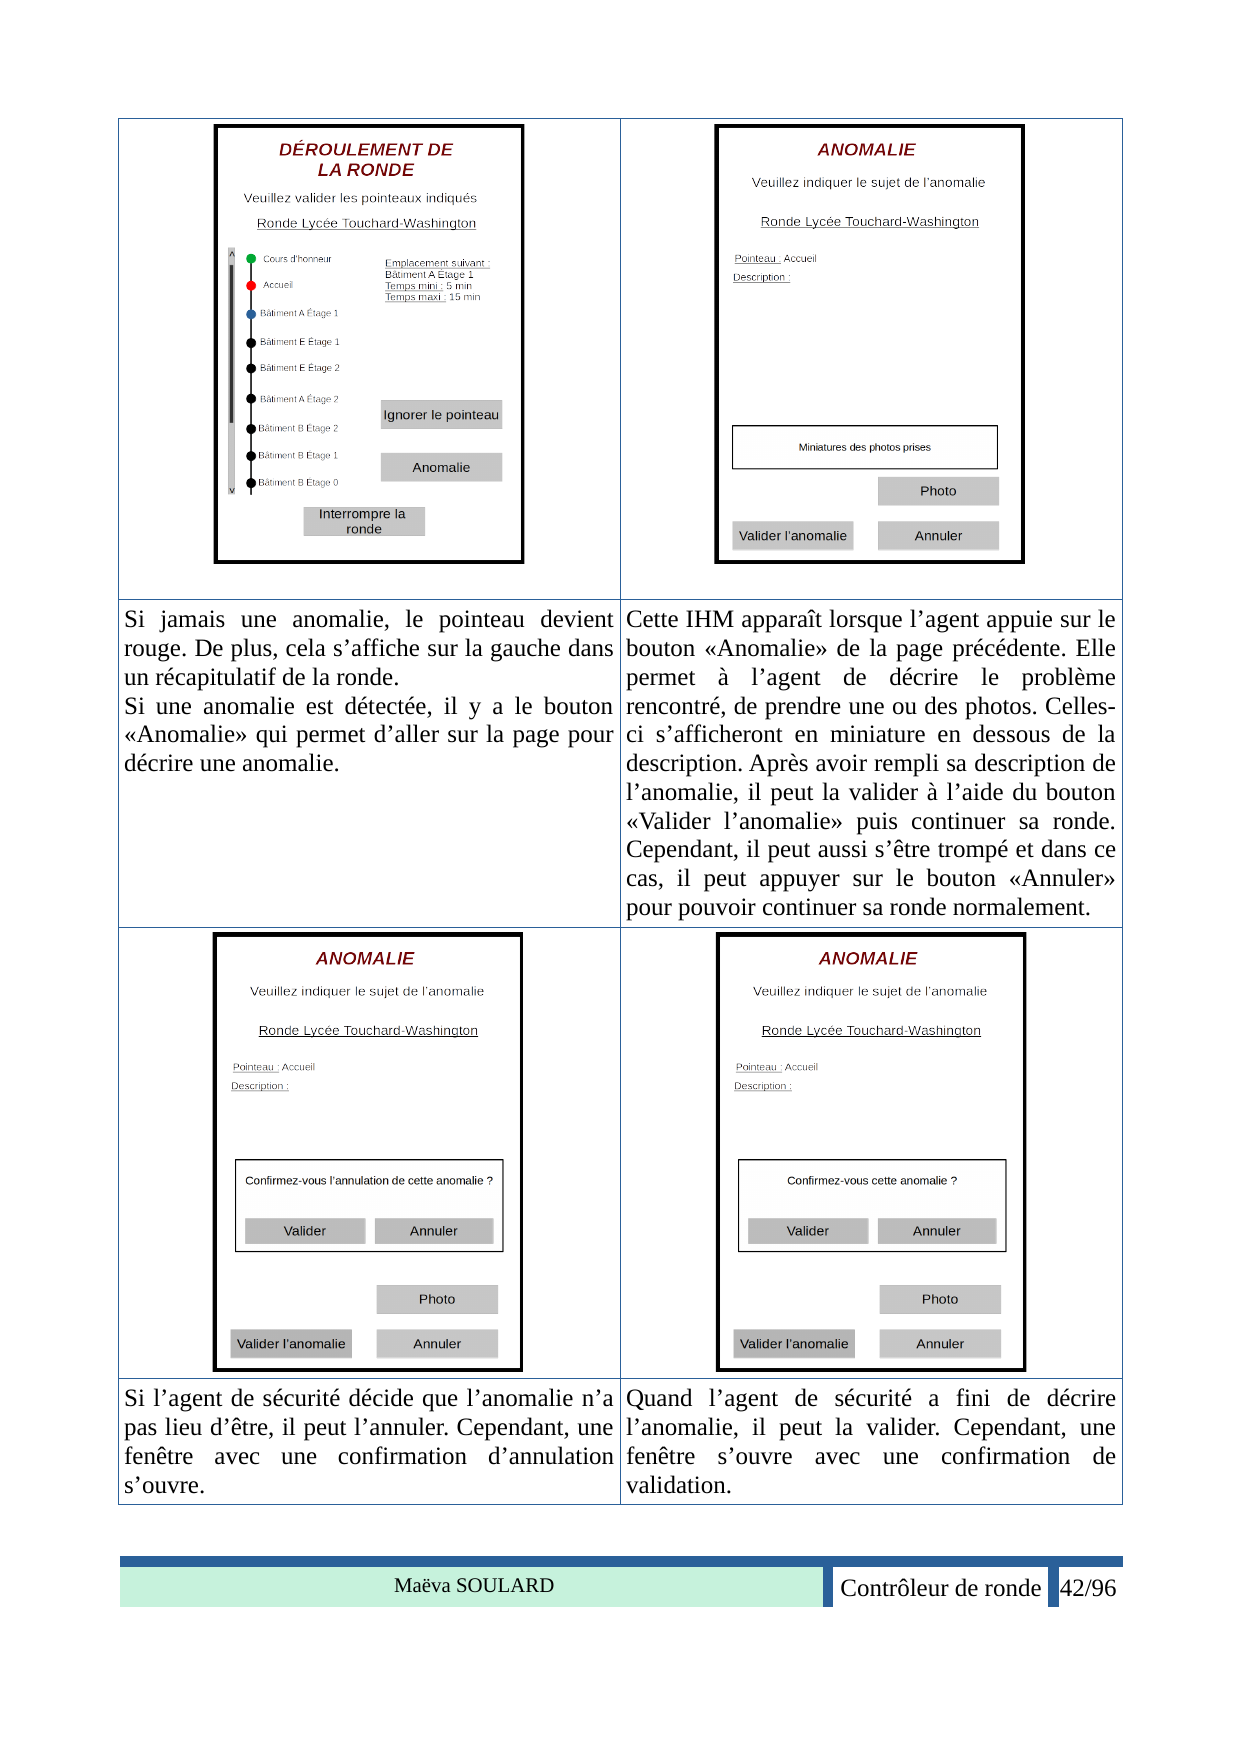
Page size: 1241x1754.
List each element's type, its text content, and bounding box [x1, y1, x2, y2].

table_cell Si l’agent de sécurité décide que l’anomalie n’a pas lieu d’être, il peut l’annuler. Cependant, une fenêtre avec une confirmation d’annulation s’ouvre. [119, 1379, 620, 1504]
picture [714, 124, 1025, 564]
table_cell Cette IHM apparaît lorsque l’agent appuie sur le bouton «Anomalie» de la page précédente. Elle permet à l’agent de décrire le problème rencontré, de prendre une ou des photos. Celles-ci s’afficheront en miniature en dessous de la description. Après avoir rempli sa description de l’anomalie, il peut la valider à l’aide du bouton «Valider l’anomalie» puis continuer sa ronde. Cependant, il peut aussi s’être trompé et dans ce cas, il peut appuyer sur le bouton «Annuler» pour pouvoir continuer sa ronde normalement. [621, 600, 1122, 927]
picture [212, 932, 523, 1372]
picture [715, 932, 1027, 1372]
table_cell [621, 928, 1122, 1378]
table_cell Si jamais une anomalie, le pointeau devient rouge. De plus, cela s’affiche sur la gauche dans un récapitulatif de la ronde. Si une anomalie est détectée, il y a le bouton «Anomalie» qui permet d’aller sur la page pour décrire une anomalie. [119, 600, 620, 927]
table_cell [119, 928, 620, 1378]
table_cell Quand l’agent de sécurité a fini de décrire l’anomalie, il peut la valider. Cependant, une fenêtre s’ouvre avec une confirmation de validation. [621, 1379, 1122, 1504]
picture [213, 124, 525, 564]
table_cell [621, 119, 1122, 599]
table_cell [119, 119, 620, 599]
